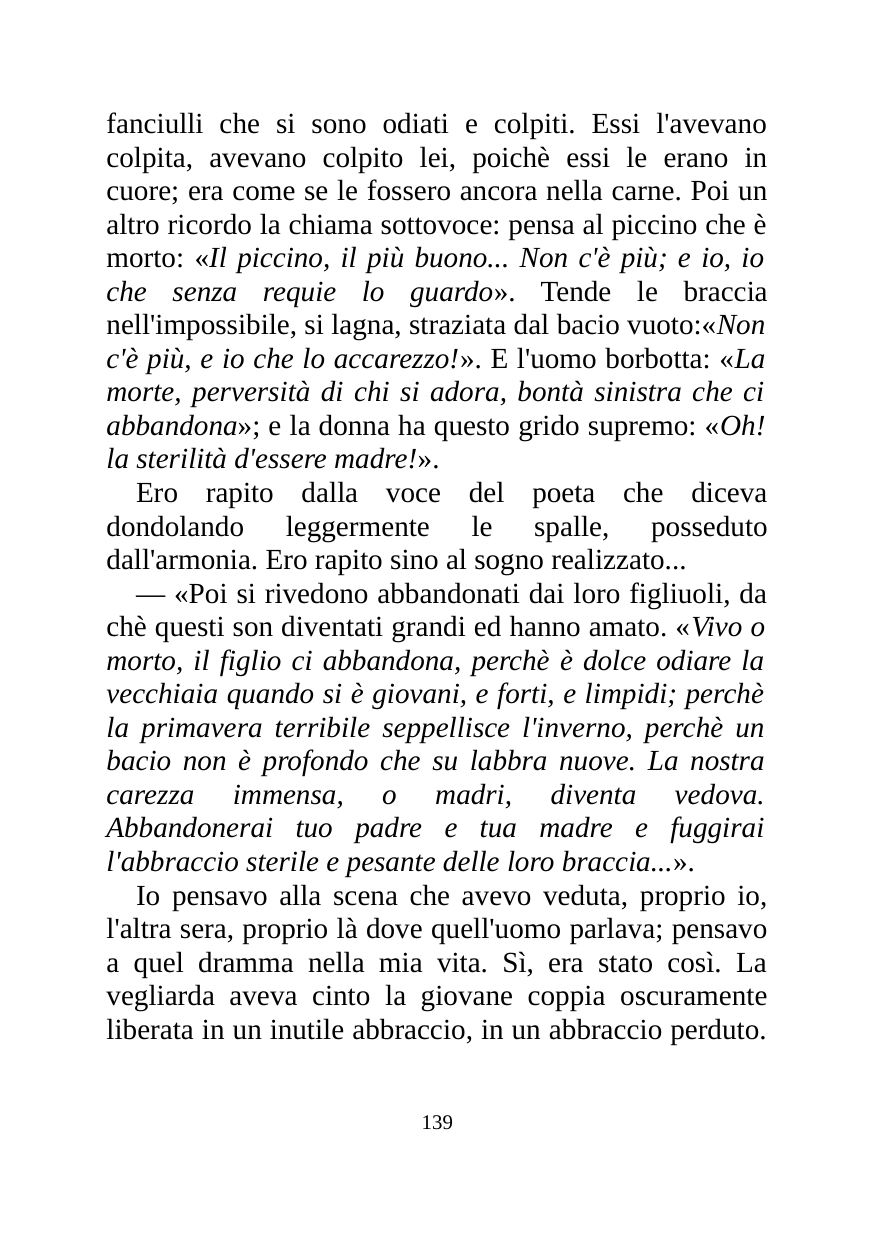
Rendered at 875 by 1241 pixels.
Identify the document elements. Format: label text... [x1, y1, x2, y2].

text Io pensavo alla scena che avevo veduta, proprio io, l'altra sera, proprio là dove quell'uomo parlava; pensavo a quel dramma nella mia vita. Sì, era stato così. La vegliarda aveva cinto la giovane coppia oscuramente liberata in un inutile abbraccio, in un abbraccio perduto. [106, 878, 768, 1045]
text fanciulli che si sono odiati e colpiti. Essi l'avevano colpita, avevano colpito lei, poichè essi le erano in cuore; era come se le fossero ancora nella carne. Poi un altro ricordo la chiama sottovoce: pensa al piccino che è morto: «Il piccino, il più buono... Non c'è più; e io, io che senza requie lo guardo». Tende le braccia nell'impossibile, si lagna, straziata dal bacio vuoto:«Non c'è più, e io che lo accarezzo!». E l'uomo borbotta: «La morte, perversità di chi si adora, bontà sinistra che ci abbandona»; e la donna ha questo grido supremo: «Oh! la sterilità d'essere madre!». [106, 106, 768, 475]
text Ero rapito dalla voce del poeta che diceva dondolando leggermente le spalle, posseduto dall'armonia. Ero rapito sino al sogno realizzato... [106, 475, 768, 576]
text — «Poi si rivedono abbandonati dai loro figliuoli, da chè questi son diventati grandi ed hanno amato. «Vivo o morto, il figlio ci abbandona, perchè è dolce odiare la vecchiaia quando si è giovani, e forti, e limpidi; perchè la primavera terribile seppellisce l'inverno, perchè un bacio non è profondo che su labbra nuove. La nostra carezza immensa, o madri, diventa vedova. Abbandonerai tuo padre e tua madre e fuggirai l'abbraccio sterile e pesante delle loro braccia...». [106, 576, 768, 878]
